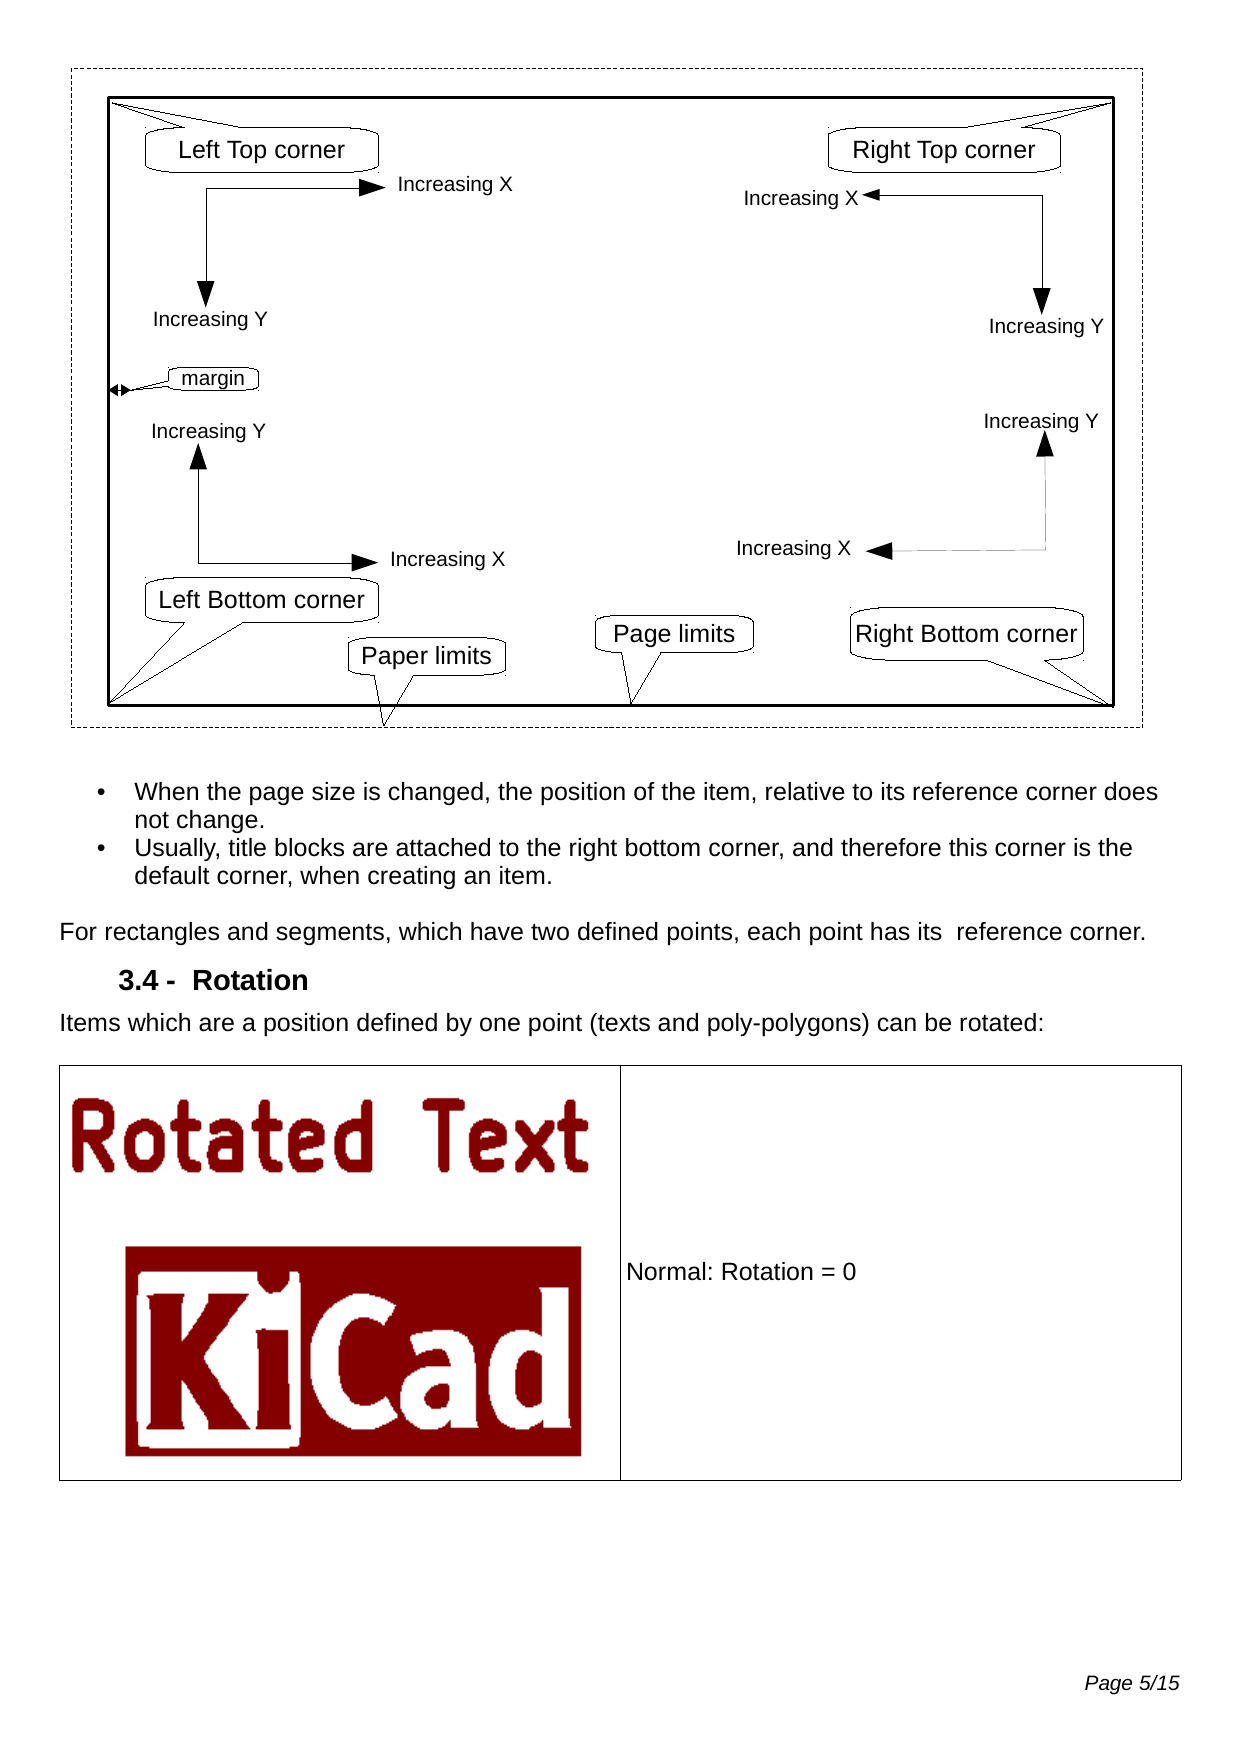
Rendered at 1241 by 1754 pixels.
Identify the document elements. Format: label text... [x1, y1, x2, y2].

table_header [60, 1066, 620, 1479]
table_header Normal: Rotation = 0 [621, 1066, 1181, 1479]
text Items which are a position defined by one point (texts and poly-polygons) can be rotated: [59, 1008, 1181, 1037]
subtitle Rotation [118, 964, 1181, 996]
list When the page size is changed, the position of the item, relative to its reference corner does not change. [97, 778, 1181, 834]
text For rectangles and segments, which have two defined points, each point has its reference corner. [59, 918, 1181, 946]
list Usually, title blocks are attached to the right bottom corner, and therefore this corner is the default corner, when creating an item. [97, 834, 1181, 890]
